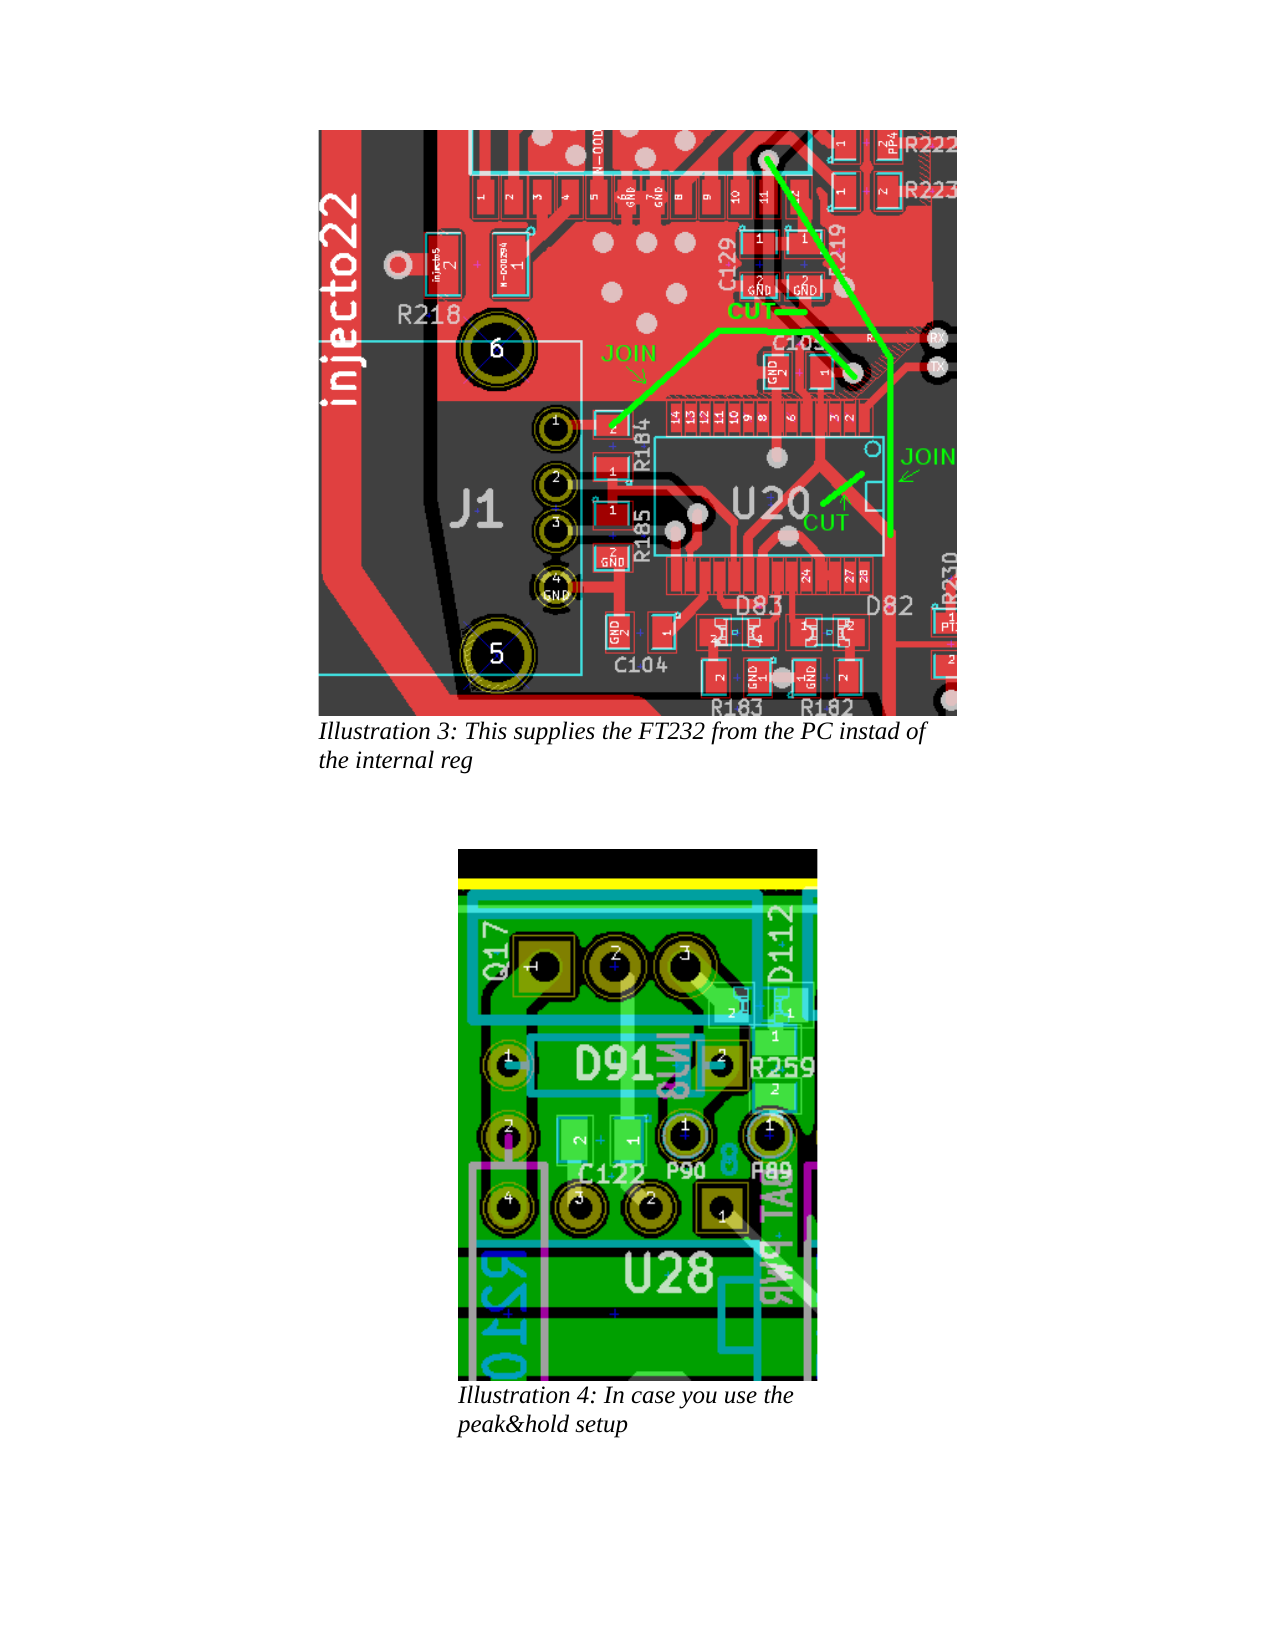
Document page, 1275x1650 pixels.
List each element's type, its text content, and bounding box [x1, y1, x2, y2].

picture [458, 849, 818, 1381]
text Illustration 3: This supplies the FT232 from the PC instad of the internal reg [318, 716, 957, 773]
picture [318, 130, 957, 716]
text Illustration 4: In case you use the peak&hold setup [458, 1381, 817, 1438]
